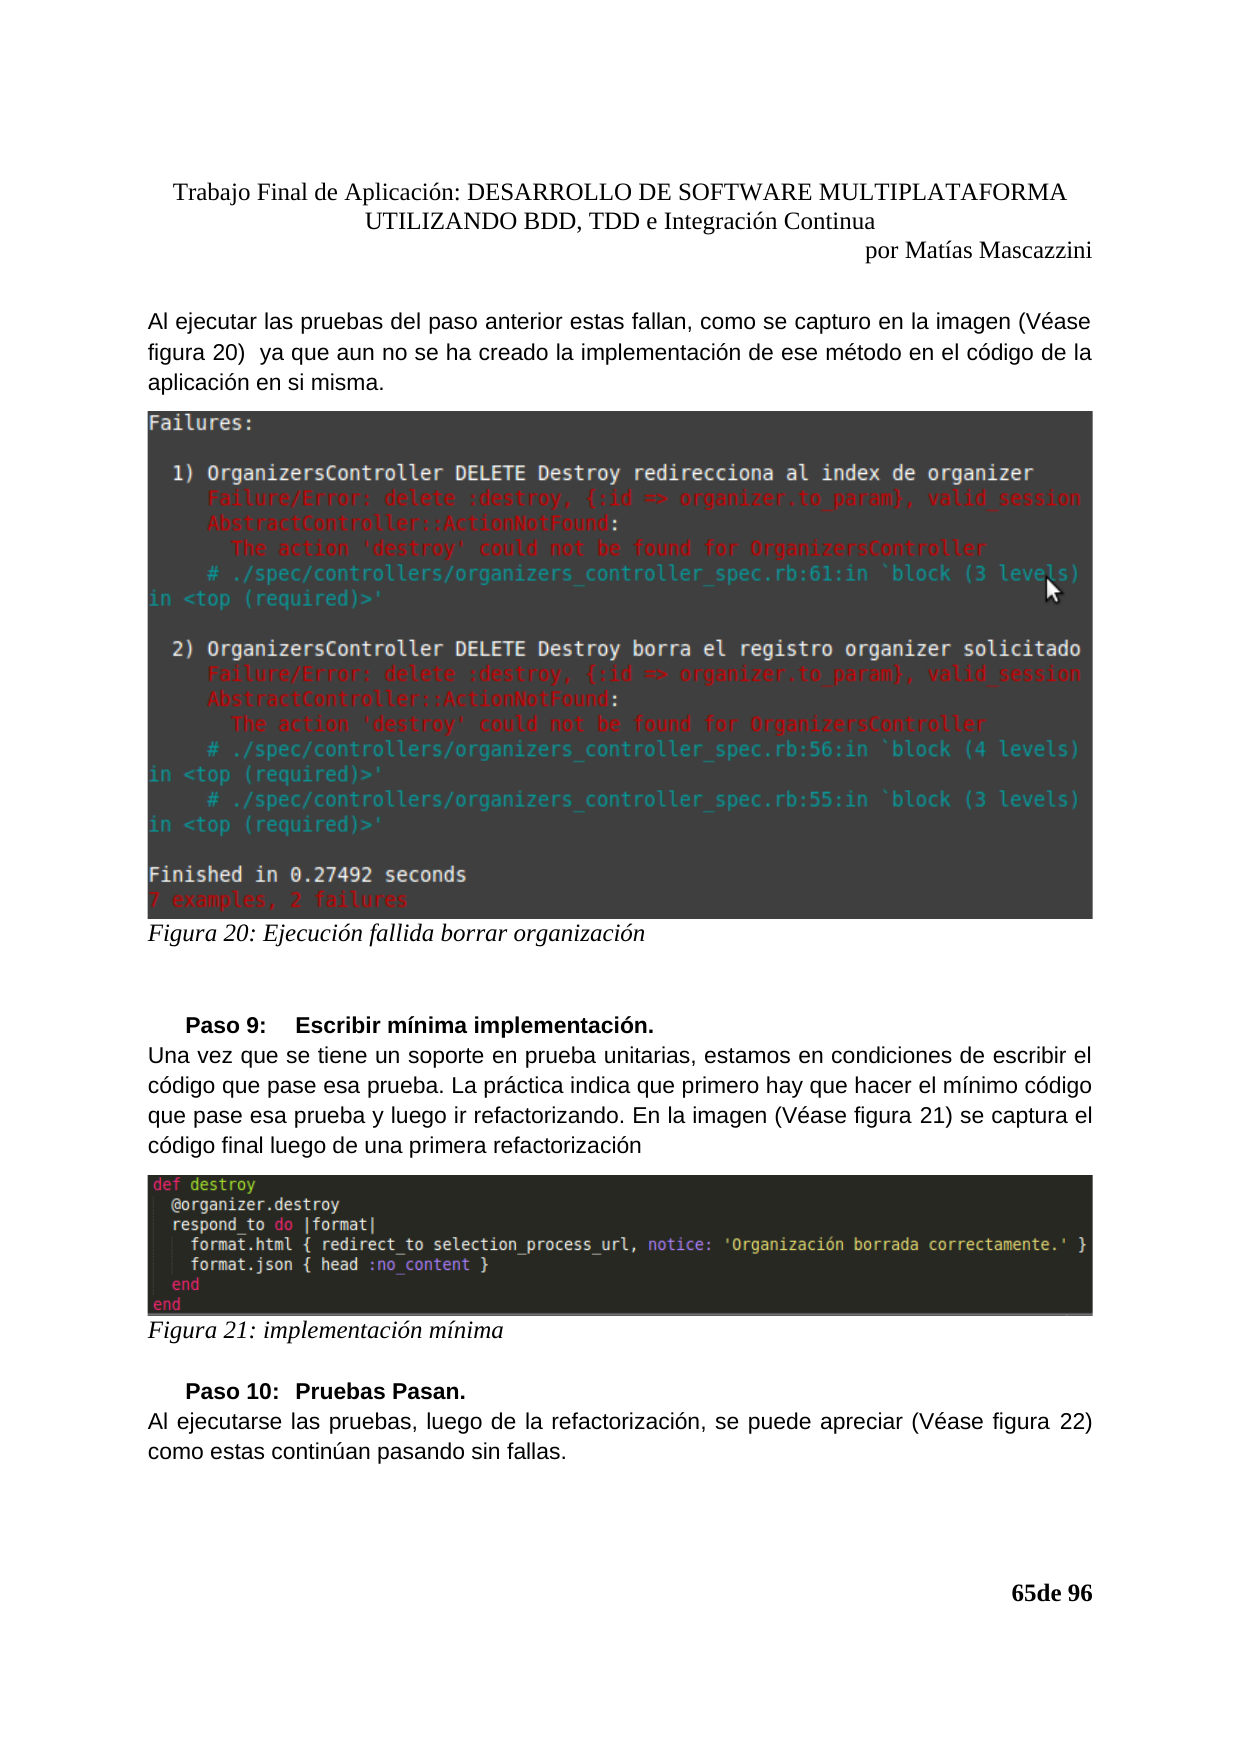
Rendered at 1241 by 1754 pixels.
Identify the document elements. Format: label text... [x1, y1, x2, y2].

text Al ejecutarse las pruebas, luego de la refactorización, se puede apreciar (Véase figura 22) como estas continúan pasando sin fallas. [148, 1408, 1093, 1465]
text Una vez que se tiene un soporte en prueba unitarias, estamos en condiciones de escribir el código que pase esa prueba. La práctica indica que primero hay que hacer el mínimo código que pase esa prueba y luego ir refactorizando. En la imagen (Véase figura 21) se captura el código final luego de una primera refactorización [148, 1042, 1093, 1159]
list Escribir mínima implementación. [185, 1012, 1093, 1038]
list Pruebas Pasan. [185, 1378, 1093, 1404]
text Figura 20: Ejecución fallida borrar organización [148, 919, 1093, 947]
picture [147, 411, 1093, 919]
text Figura 21: implementación mínima [148, 1316, 1093, 1344]
list Al ejecutar las pruebas del paso anterior estas fallan, como se capturo en la imagen (Véase figura 20) ya que aun no se ha creado la implementación de ese método en el código de la aplicación en si misma. [110, 308, 1093, 395]
picture [147, 1175, 1093, 1316]
